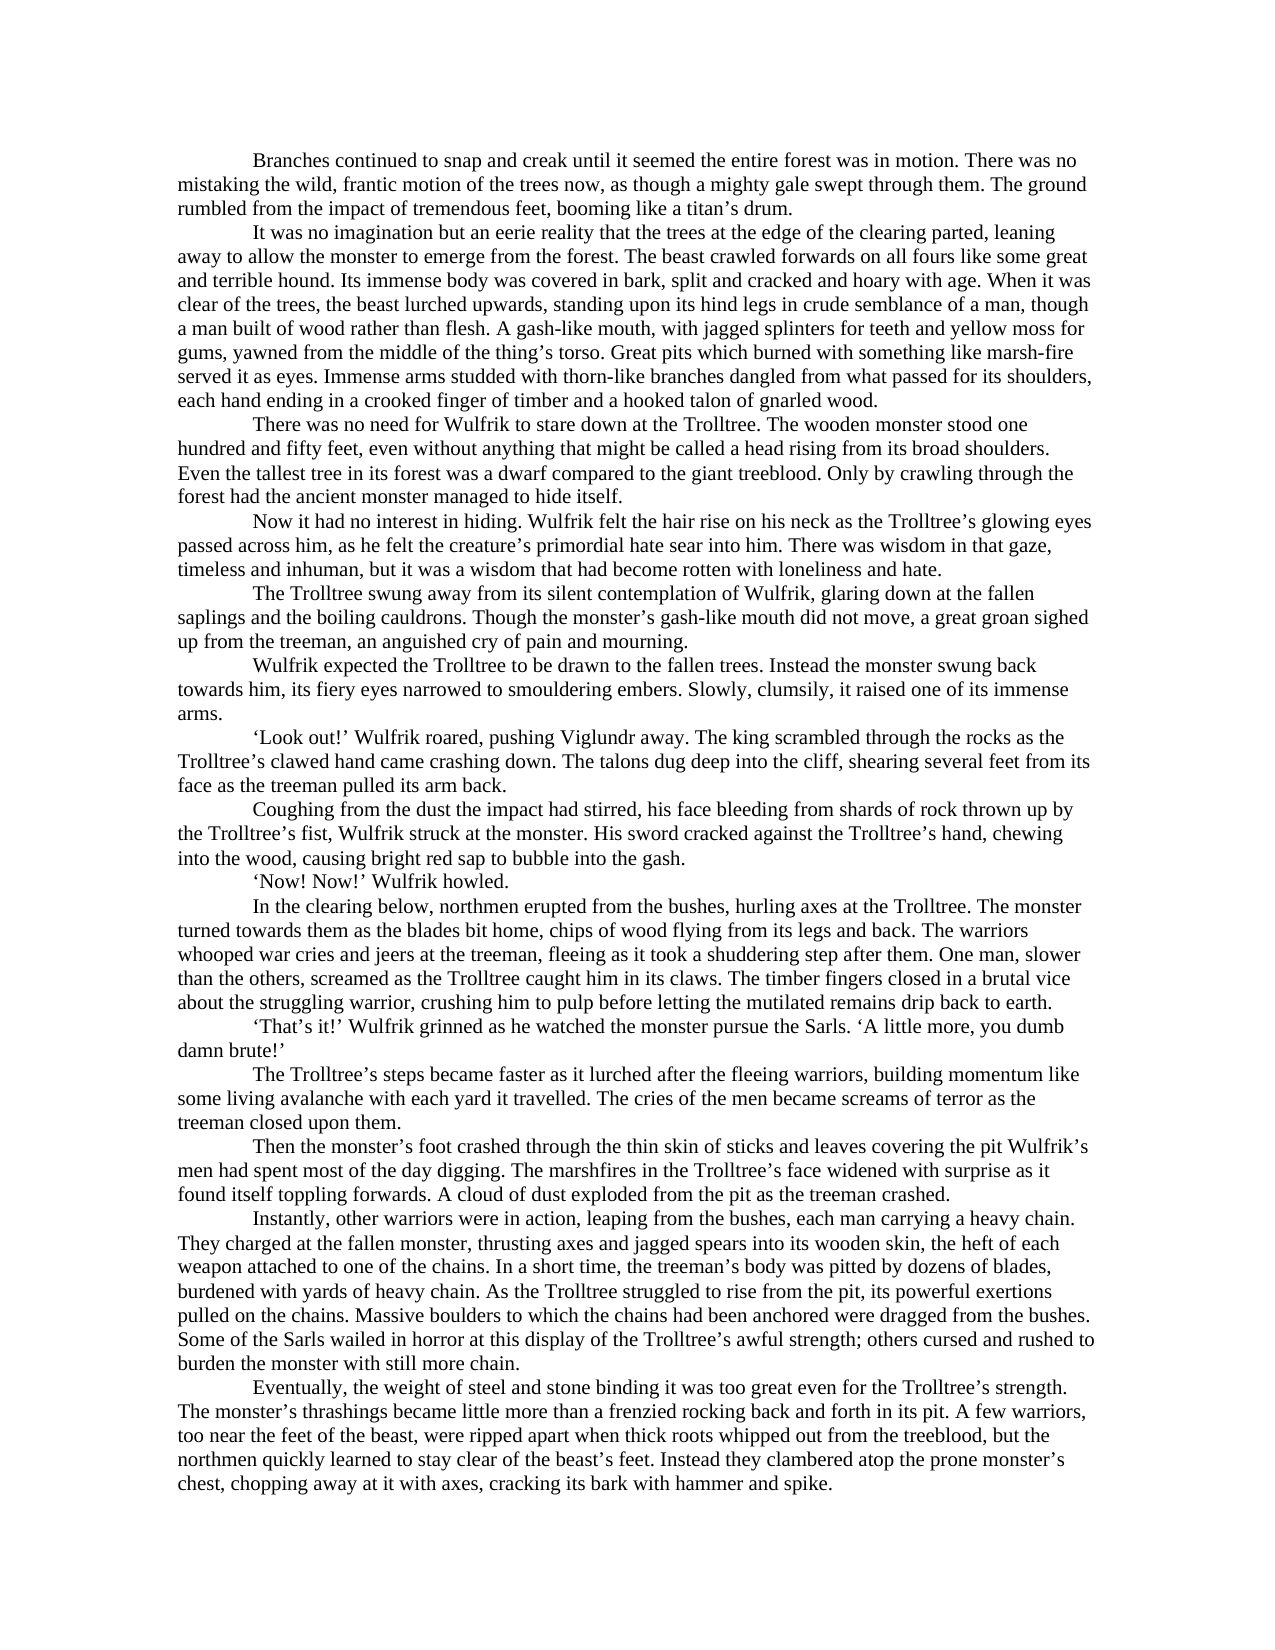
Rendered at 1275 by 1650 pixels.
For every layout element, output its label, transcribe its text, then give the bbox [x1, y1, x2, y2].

text Eventually, the weight of steel and stone binding it was too great even for the Trolltree’s strength. The monster’s thrashings became little more than a frenzied rocking back and forth in its pit. A few warriors, too near the feet of the beast, were ripped apart when thick roots whipped out from the treeblood, but the northmen quickly learned to stay clear of the beast’s feet. Instead they clambered atop the prone monster’s chest, chopping away at it with axes, cracking its bark with hammer and spike. [177, 1375, 1098, 1495]
text In the clearing below, northmen erupted from the bushes, hurling axes at the Trolltree. The monster turned towards them as the blades bit home, chips of wood flying from its legs and back. The warriors whooped war cries and jeers at the treeman, fleeing as it took a shuddering step after them. One man, slower than the others, screamed as the Trolltree caught him in its claws. The timber fingers closed in a brutal vice about the struggling warrior, crushing him to pulp before letting the mutilated remains drip back to earth. [177, 893, 1098, 1014]
text Instantly, other warriors were in action, leaping from the bushes, each man carrying a heavy chain. They charged at the fallen monster, thrusting axes and jagged spears into its wooden skin, the heft of each weapon attached to one of the chains. In a short time, the treeman’s body was pitted by dozens of blades, burdened with yards of heavy chain. As the Trolltree struggled to rise from the pit, its powerful exertions pulled on the chains. Massive boulders to which the chains had been anchored were dragged from the bushes. Some of the Sarls wailed in horror at this display of the Trolltree’s awful strength; others cursed and rushed to burden the monster with still more chain. [177, 1206, 1098, 1375]
text It was no imagination but an eerie reality that the trees at the edge of the clearing parted, leaning away to allow the monster to emerge from the forest. The beast crawled forwards on all fours like some great and terrible hound. Its immense body was covered in bark, split and cracked and hoary with age. When it was clear of the trees, the beast lurched upwards, standing upon its hind legs in crude semblance of a man, though a man built of wood rather than flesh. A gash-like mouth, with jagged splinters for teeth and yellow moss for gums, yawned from the middle of the thing’s torso. Great pits which burned with something like marsh-fire served it as eyes. Immense arms studded with thorn-like branches dangled from what passed for its shoulders, each hand ending in a crooked finger of timber and a hooked talon of gnarled wood. [177, 220, 1098, 412]
text Then the monster’s foot crashed through the thin skin of sticks and leaves covering the pit Wulfrik’s men had spent most of the day digging. The marshfires in the Trolltree’s face widened with surprise as it found itself toppling forwards. A cloud of dust exploded from the pit as the treeman crashed. [177, 1134, 1098, 1206]
text ‘Look out!’ Wulfrik roared, pushing Viglundr away. The king scrambled through the rocks as the Trolltree’s clawed hand came crashing down. The talons dug deep into the cliff, shearing several feet from its face as the treeman pulled its arm back. [177, 725, 1098, 797]
text Branches continued to snap and creak until it seemed the entire forest was in motion. There was no mistaking the wild, frantic motion of the trees now, as though a mighty gale swept through them. The ground rumbled from the impact of tremendous feet, booming like a titan’s drum. [177, 148, 1098, 220]
text ‘That’s it!’ Wulfrik grinned as he watched the monster pursue the Sarls. ‘A little more, you dumb damn brute!’ [177, 1014, 1098, 1062]
text The Trolltree’s steps became faster as it lurched after the fleeing warriors, building momentum like some living avalanche with each yard it travelled. The cries of the men became screams of terror as the treeman closed upon them. [177, 1062, 1098, 1134]
text Now it had no interest in hiding. Wulfrik felt the hair rise on his neck as the Trolltree’s glowing eyes passed across him, as he felt the creature’s primordial hate sear into him. There was wisdom in that gaze, timeless and inhuman, but it was a wisdom that had become rotten with loneliness and hate. [177, 508, 1098, 581]
text ‘Now! Now!’ Wulfrik howled. [177, 869, 1098, 893]
text Coughing from the dust the impact had stirred, his face bleeding from shards of rock thrown up by the Trolltree’s fist, Wulfrik struck at the monster. His sword cracked against the Trolltree’s hand, chewing into the wood, causing bright red sap to bubble into the gash. [177, 797, 1098, 869]
text The Trolltree swung away from its silent contemplation of Wulfrik, glaring down at the fallen saplings and the boiling cauldrons. Though the monster’s gash-like mouth did not move, a great groan sighed up from the treeman, an anguished cry of pain and mourning. [177, 581, 1098, 653]
text Wulfrik expected the Trolltree to be drawn to the fallen trees. Instead the monster swung back towards him, its fiery eyes narrowed to smouldering embers. Slowly, clumsily, it raised one of its immense arms. [177, 653, 1098, 725]
text There was no need for Wulfrik to stare down at the Trolltree. The wooden monster stood one hundred and fifty feet, even without anything that might be called a head rising from its broad shoulders. Even the tallest tree in its forest was a dwarf compared to the giant treeblood. Only by crawling through the forest had the ancient monster managed to hide itself. [177, 412, 1098, 508]
